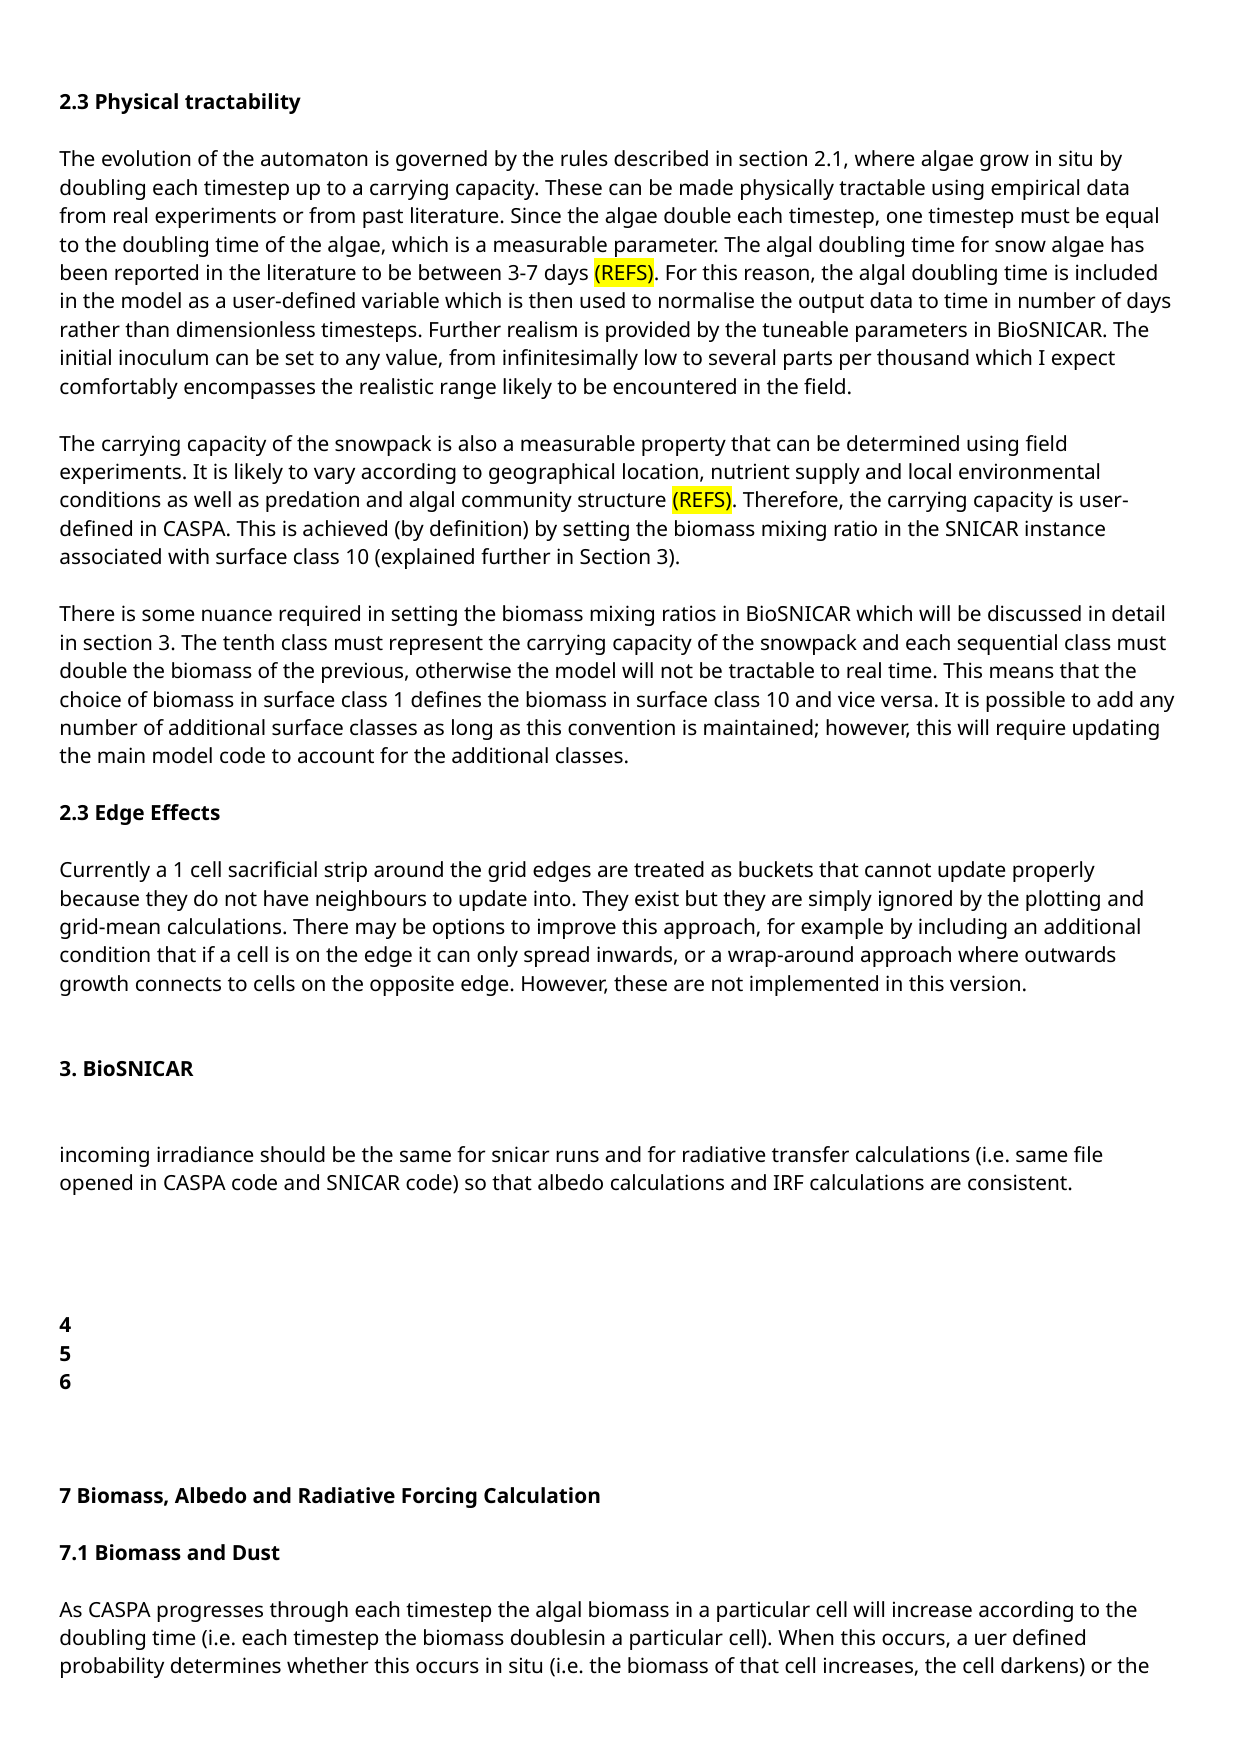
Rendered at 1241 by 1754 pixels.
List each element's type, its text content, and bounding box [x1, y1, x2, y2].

text The evolution of the automaton is governed by the rules described in section 2.1, where algae grow in situ by doubling each timestep up to a carrying capacity. These can be made physically tractable using empirical data from real experiments or from past literature. Since the algae double each timestep, one timestep must be equal to the doubling time of the algae, which is a measurable parameter. The algal doubling time for snow algae has been reported in the literature to be between 3-7 days (REFS). For this reason, the algal doubling time is included in the model as a user-defined variable which is then used to normalise the output data to time in number of days rather than dimensionless timesteps. Further realism is provided by the tuneable parameters in BioSNICAR. The initial inoculum can be set to any value, from infinitesimally low to several parts per thousand which I expect comfortably encompasses the realistic range likely to be encountered in the field. [59, 144, 1181, 400]
text 7.1 Biomass and Dust [59, 1538, 1181, 1566]
text The carrying capacity of the snowpack is also a measurable property that can be determined using field experiments. It is likely to vary according to geographical location, nutrient supply and local environmental conditions as well as predation and algal community structure (REFS). Therefore, the carrying capacity is user-defined in CASPA. This is achieved (by definition) by setting the biomass mixing ratio in the SNICAR instance associated with surface class 10 (explained further in Section 3). [59, 429, 1181, 571]
text 6 [59, 1367, 1181, 1396]
text 7 Biomass, Albedo and Radiative Forcing Calculation [59, 1481, 1181, 1509]
text 2.3 Physical tractability [59, 87, 1181, 116]
text 2.3 Edge Effects [59, 798, 1181, 827]
text 4 [59, 1310, 1181, 1339]
text As CASPA progresses through each timestep the algal biomass in a particular cell will increase according to the doubling time (i.e. each timestep the biomass doublesin a particular cell). When this occurs, a uer defined probability determines whether this occurs in situ (i.e. the biomass of that cell increases, the cell darkens) or the [59, 1595, 1181, 1680]
text 3. BioSNICAR [59, 1054, 1181, 1083]
text Currently a 1 cell sacrificial strip around the grid edges are treated as buckets that cannot update properly because they do not have neighbours to update into. They exist but they are simply ignored by the plotting and grid-mean calculations. There may be options to improve this approach, for example by including an additional condition that if a cell is on the edge it can only spread inwards, or a wrap-around approach where outwards growth connects to cells on the opposite edge. However, these are not implemented in this version. [59, 855, 1181, 997]
text There is some nuance required in setting the biomass mixing ratios in BioSNICAR which will be discussed in detail in section 3. The tenth class must represent the carrying capacity of the snowpack and each sequential class must double the biomass of the previous, otherwise the model will not be tractable to real time. This means that the choice of biomass in surface class 1 defines the biomass in surface class 10 and vice versa. It is possible to add any number of additional surface classes as long as this convention is maintained; however, this will require updating the main model code to account for the additional classes. [59, 599, 1181, 770]
text incoming irradiance should be the same for snicar runs and for radiative transfer calculations (i.e. same file opened in CASPA code and SNICAR code) so that albedo calculations and IRF calculations are consistent. [59, 1140, 1181, 1197]
text 5 [59, 1339, 1181, 1367]
